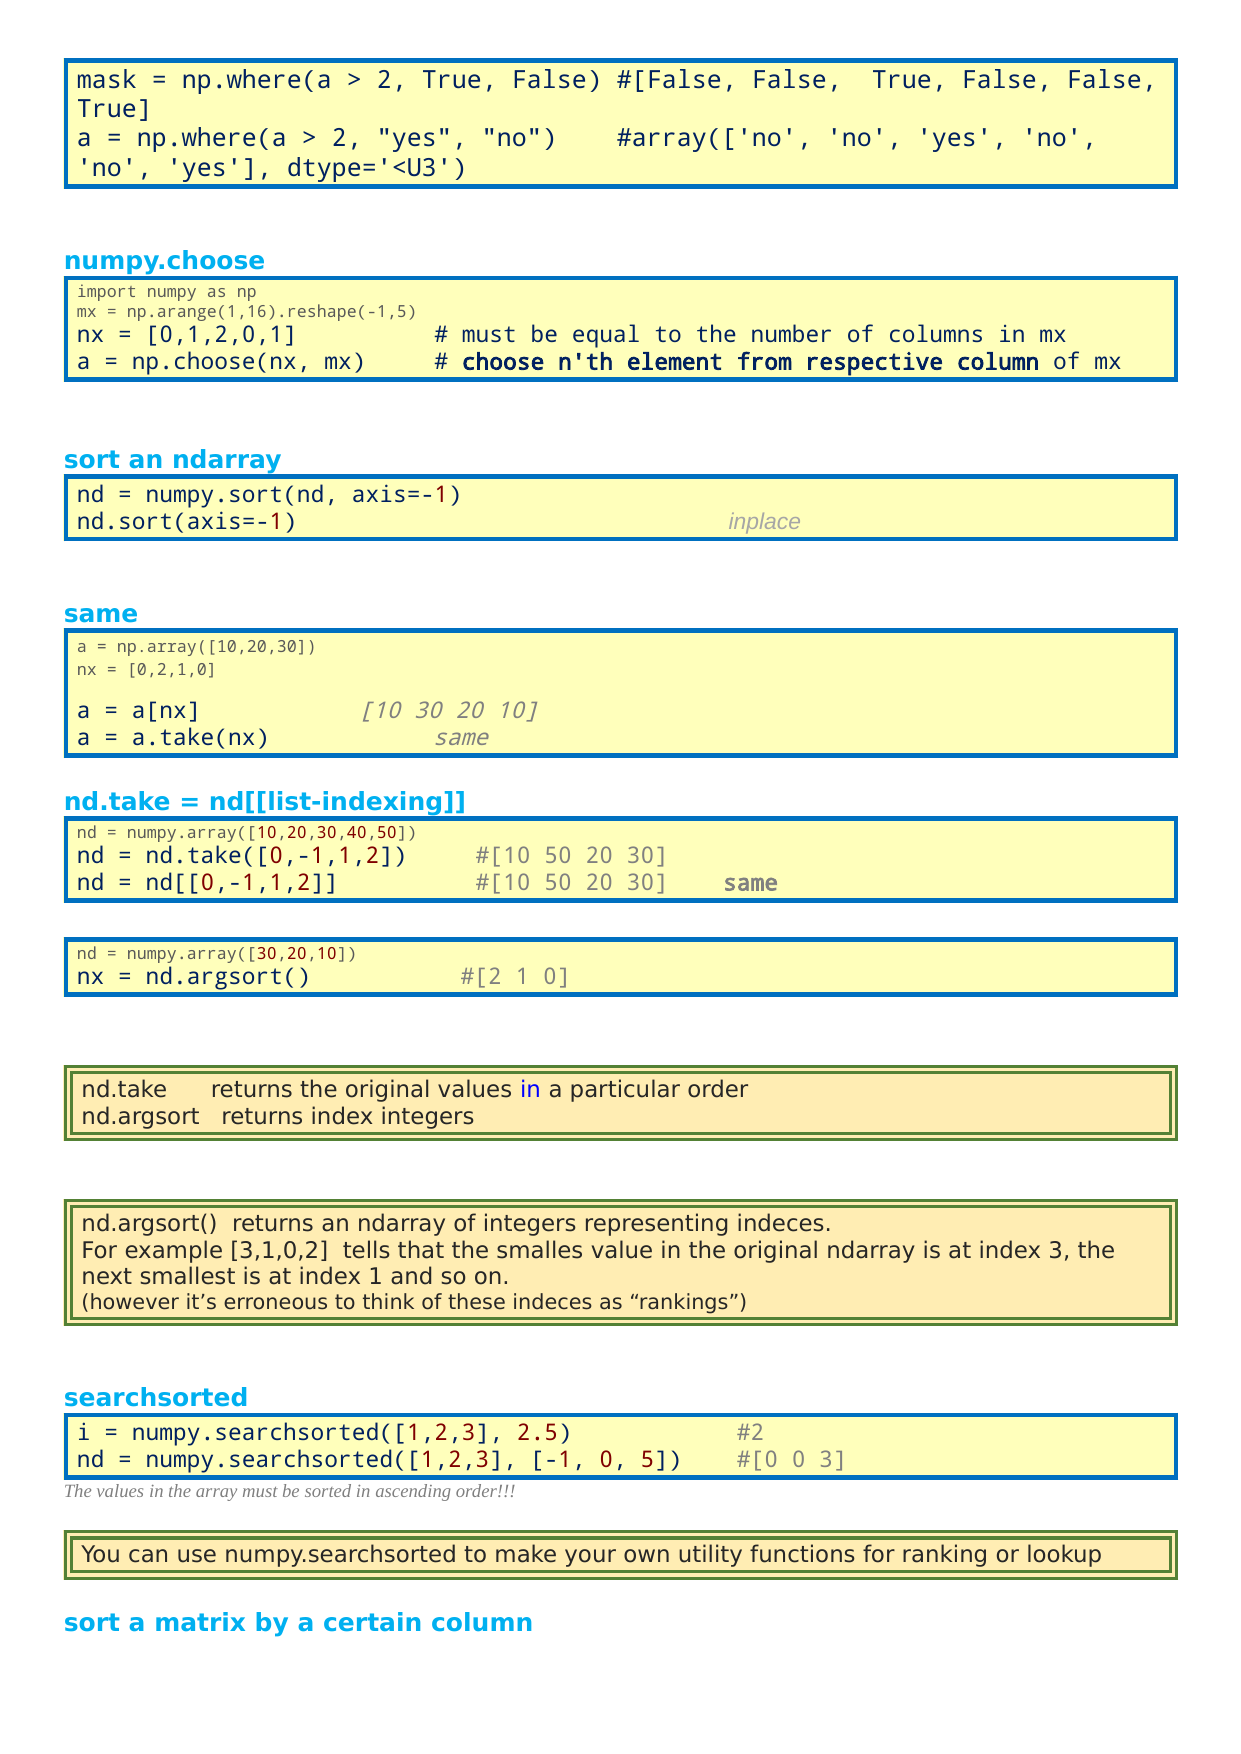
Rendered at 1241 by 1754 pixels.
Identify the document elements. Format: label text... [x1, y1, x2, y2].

text nd = numpy.array([30,20,10]) [68, 942, 1174, 956]
text nd.argsort returns index integers [67, 1092, 1175, 1138]
title sort a matrix by a certain column [63, 1608, 1178, 1638]
text import numpy as np [68, 280, 1174, 295]
text You can use numpy.searchsorted to make your own utility functions for ranking or lookup [67, 1533, 1175, 1577]
text nd.argsort() returns an ndarray of integers representing indeces. [67, 1202, 1175, 1225]
title numpy.choose [63, 246, 1178, 276]
text nd = numpy.searchsorted([1,2,3], [-1, 0, 5]) #[0 0 3] [68, 1439, 1174, 1475]
text nd = numpy.sort(nd, axis=-1) [68, 479, 1174, 501]
title same [63, 599, 1178, 628]
text nd = nd[[0,-1,1,2]] #[10 50 20 30] same [68, 862, 1174, 898]
text a = np.where(a > 2, "yes", "no") #array(['no', 'no', 'yes', 'no', 'no', 'yes'], dtype='<U3') [68, 117, 1174, 184]
title nd.take = nd[[list-indexing]] [63, 787, 1178, 816]
text nd.sort(axis=-1) inplace [68, 501, 1174, 537]
text mx = np.arange(1,16).reshape(-1,5) [68, 295, 1174, 315]
text For example [3,1,0,2] tells that the smalles value in the original ndarray is at index 3, the next smallest is at index 1 and so on. [73, 1225, 1169, 1279]
title sort an ndarray [63, 445, 1178, 474]
text The values in the array must be sorted in ascending order!!! [63, 1480, 1178, 1501]
text nd.take returns the original values in a particular order [67, 1068, 1175, 1092]
title searchsorted [63, 1383, 1178, 1413]
text nd = numpy.array([10,20,30,40,50]) [68, 821, 1174, 836]
text nx = nd.argsort() #[2 1 0] [68, 956, 1174, 992]
text nd = nd.take([0,-1,1,2]) #[10 50 20 30] [68, 836, 1174, 862]
text a = np.array([10,20,30]) nx = [0,2,1,0] a = a[nx] [10 30 20 10] a = a.take(nx) same [68, 633, 1174, 753]
text a = np.choose(nx, mx) # choose n'th element from respective column of mx [68, 342, 1174, 377]
text i = numpy.searchsorted([1,2,3], 2.5) #2 [68, 1417, 1174, 1439]
text mask = np.where(a > 2, True, False) #[False, False, True, False, False, True] [68, 63, 1174, 117]
text nx = [0,1,2,0,1] # must be equal to the number of columns in mx [68, 315, 1174, 342]
text (however it’s erroneous to think of these indeces as “rankings”) [67, 1279, 1175, 1323]
